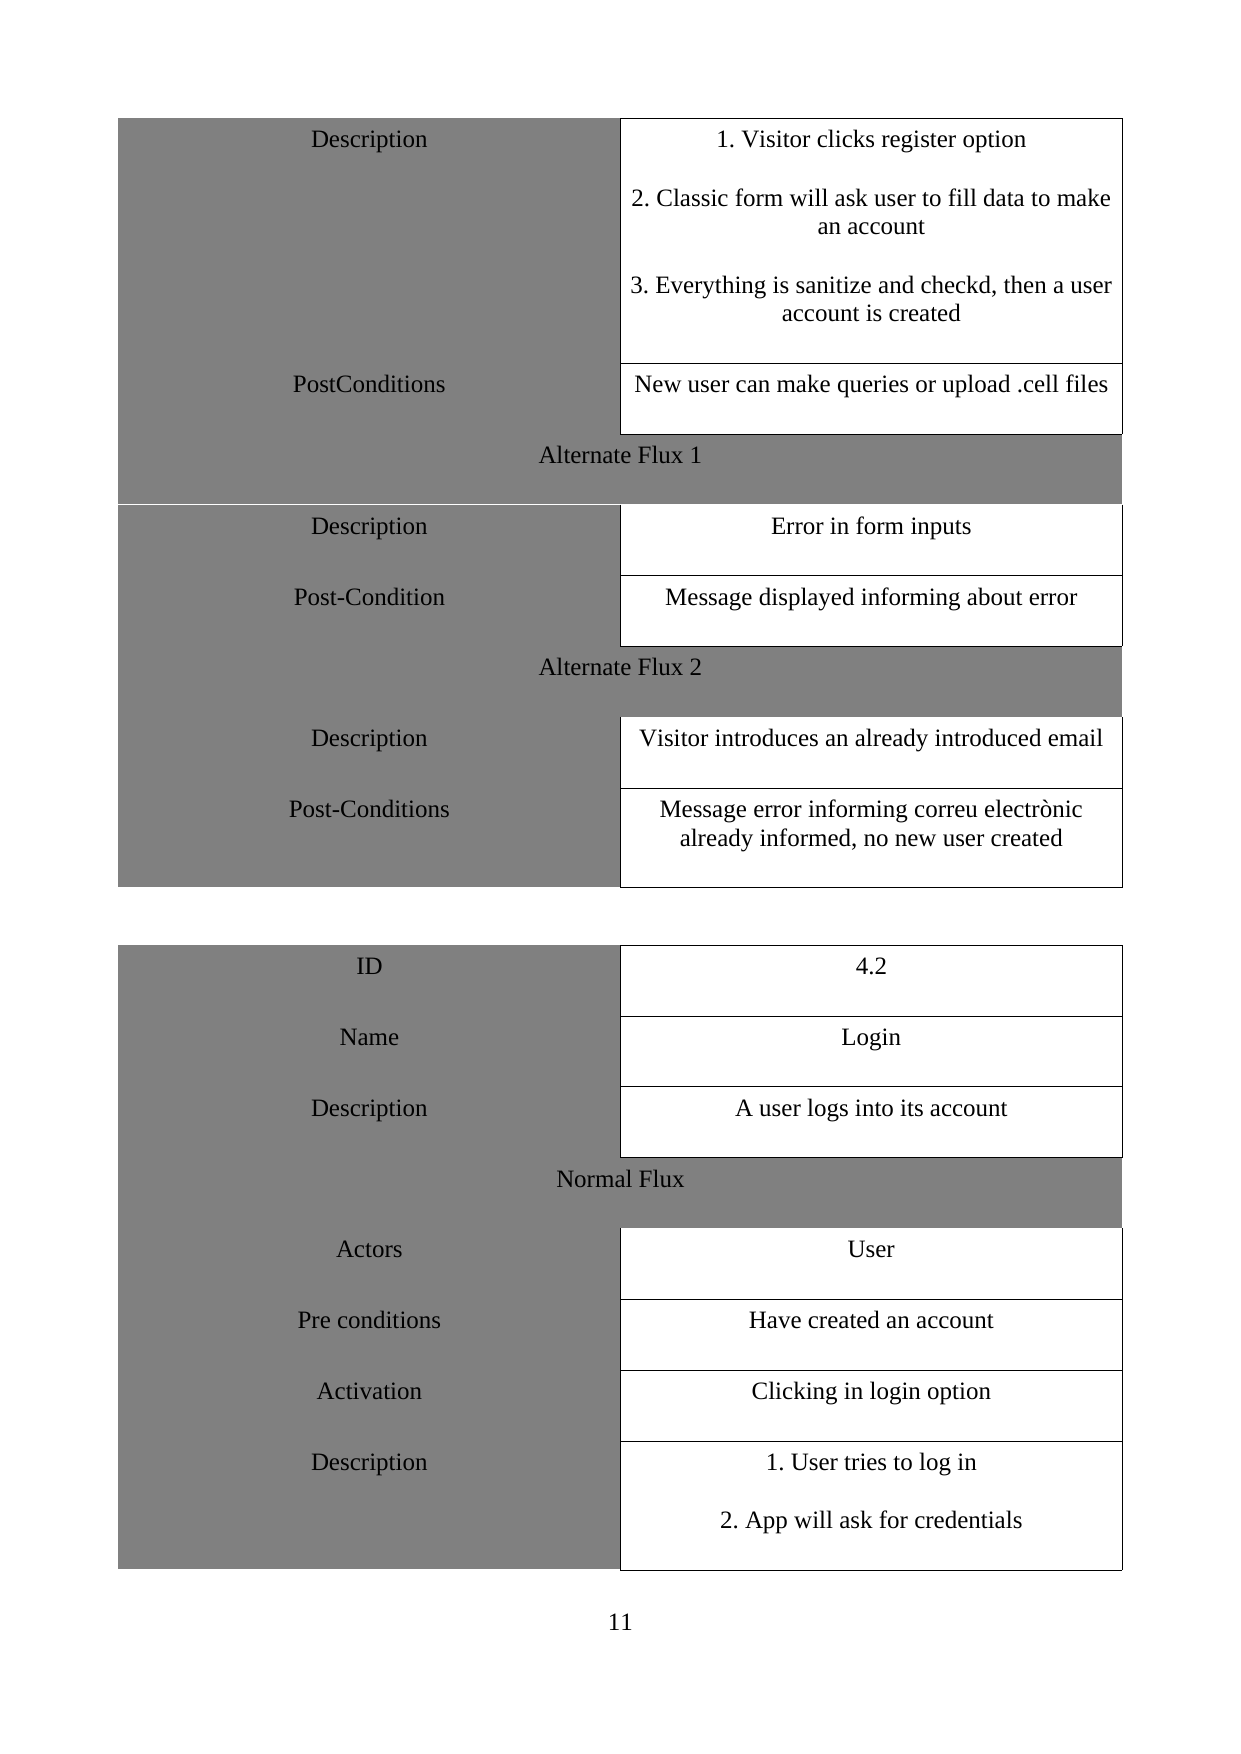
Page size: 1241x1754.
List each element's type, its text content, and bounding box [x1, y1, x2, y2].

table_cell Alternate Flux 1 [118, 434, 1122, 504]
table_cell Message displayed informing about error [621, 576, 1122, 646]
table_cell Error in form inputs [621, 505, 1122, 575]
table_cell Actors [118, 1228, 620, 1299]
table_cell Name [118, 1016, 620, 1086]
table_cell 1. User tries to log in 2. App will ask for credentials [621, 1442, 1122, 1569]
table_cell Description [118, 717, 620, 788]
table_cell Description [118, 118, 620, 363]
table_cell Normal Flux [118, 1157, 1122, 1228]
table_cell Description [118, 1441, 620, 1569]
table_cell Post-Condition [118, 575, 620, 646]
table_cell Message error informing correu electrònic already informed, no new user created [621, 789, 1122, 887]
table_cell A user logs into its account [621, 1087, 1122, 1157]
table_cell 1. Visitor clicks register option 2. Classic form will ask user to fill data to make an account 3. Everything is sanitize and checkd, then a user account is created [621, 119, 1122, 363]
table_cell Post-Conditions [118, 788, 620, 887]
table_cell PostConditions [118, 363, 620, 434]
table_cell Have created an account [621, 1300, 1122, 1370]
table_cell Description [118, 505, 620, 575]
table_cell New user can make queries or upload .cell files [621, 364, 1122, 434]
table_cell Pre conditions [118, 1299, 620, 1370]
table_header 4.2 [621, 946, 1122, 1016]
table_cell User [621, 1228, 1122, 1299]
table_cell Activation [118, 1370, 620, 1441]
table_cell Description [118, 1086, 620, 1157]
table_header ID [118, 945, 620, 1016]
table_cell Clicking in login option [621, 1371, 1122, 1441]
table_cell Login [621, 1017, 1122, 1086]
table_cell Visitor introduces an already introduced email [621, 717, 1122, 788]
table_cell Alternate Flux 2 [118, 646, 1122, 717]
